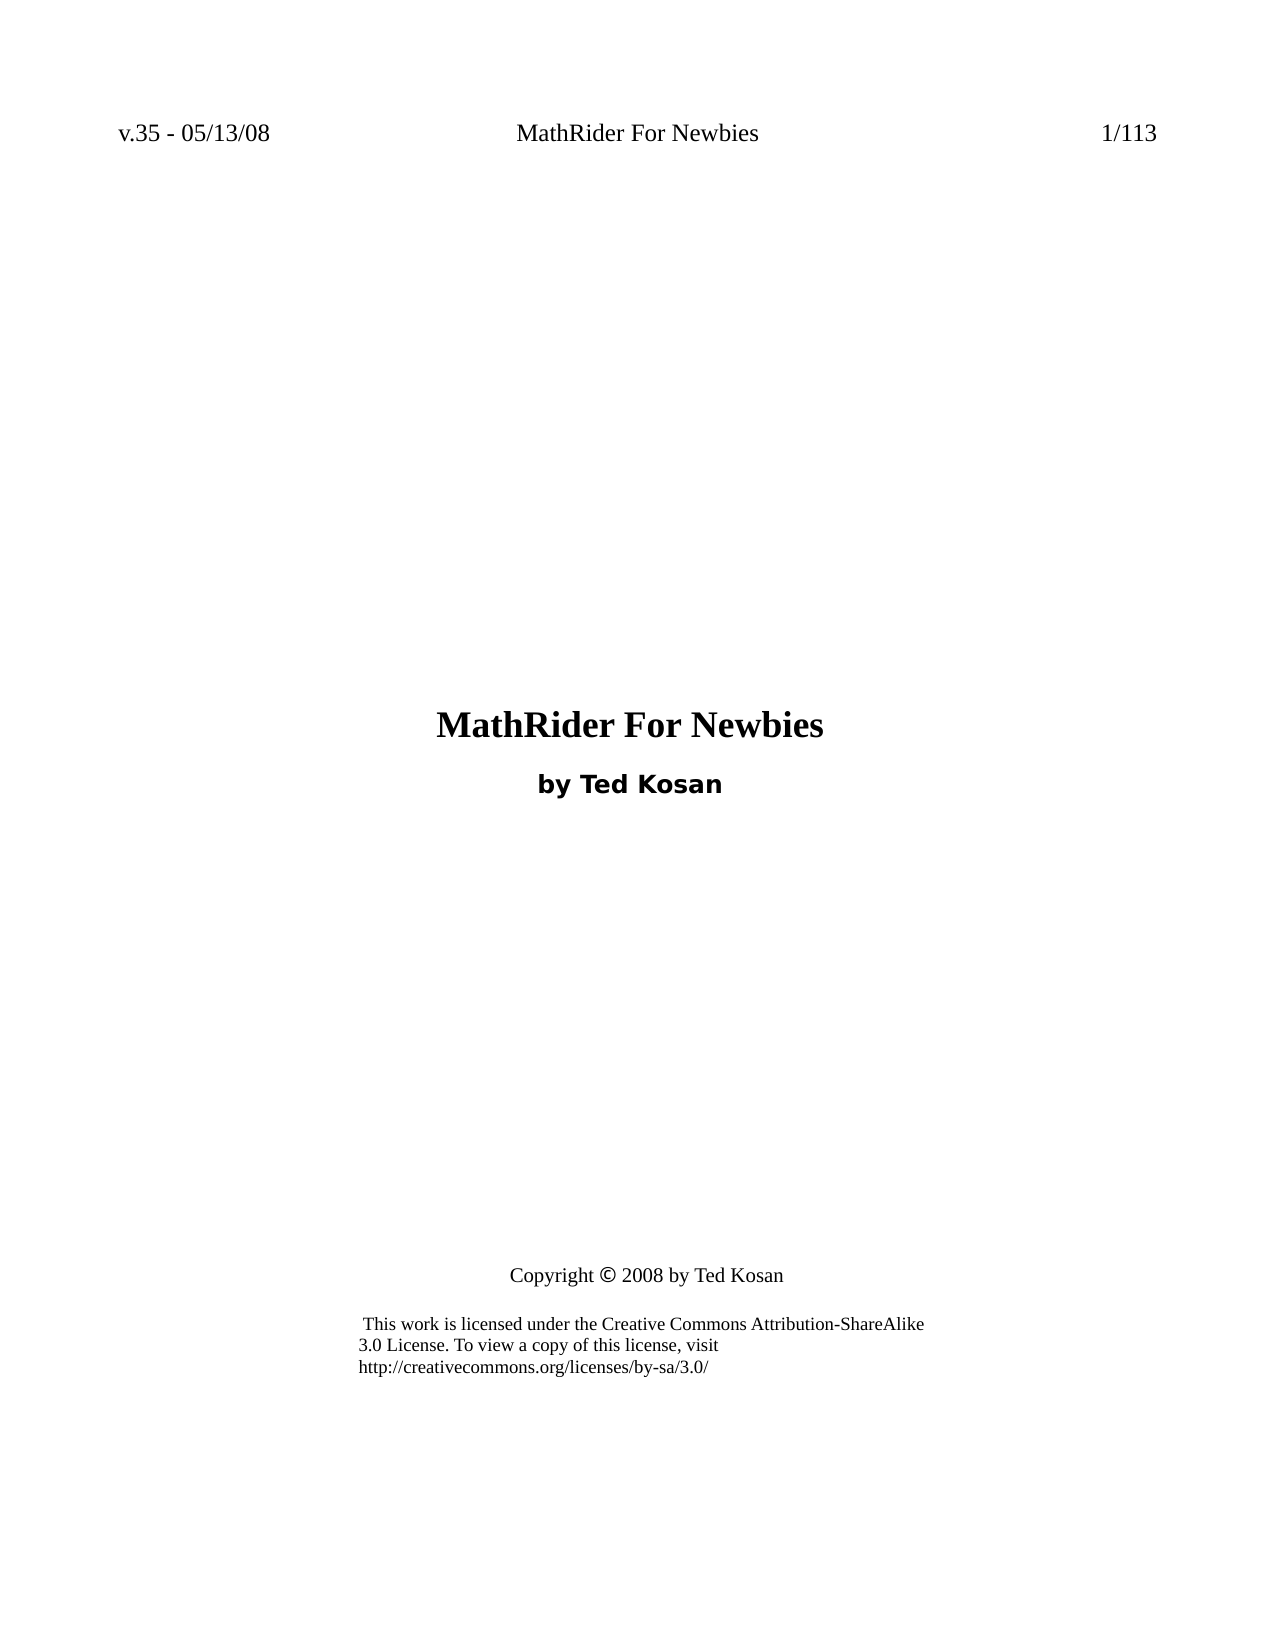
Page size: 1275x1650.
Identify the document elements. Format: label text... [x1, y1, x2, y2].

text MathRider For Newbies [427, 702, 832, 745]
text by Ted Kosan [427, 770, 832, 799]
text Copyright © 2008 by Ted Kosan [358, 1260, 935, 1288]
text This work is licensed under the Creative Commons Attribution-ShareAlike 3.0 License. To view a copy of this license, visit http://creativecommons.org/licenses/by-sa/3.0/ [358, 1313, 935, 1377]
